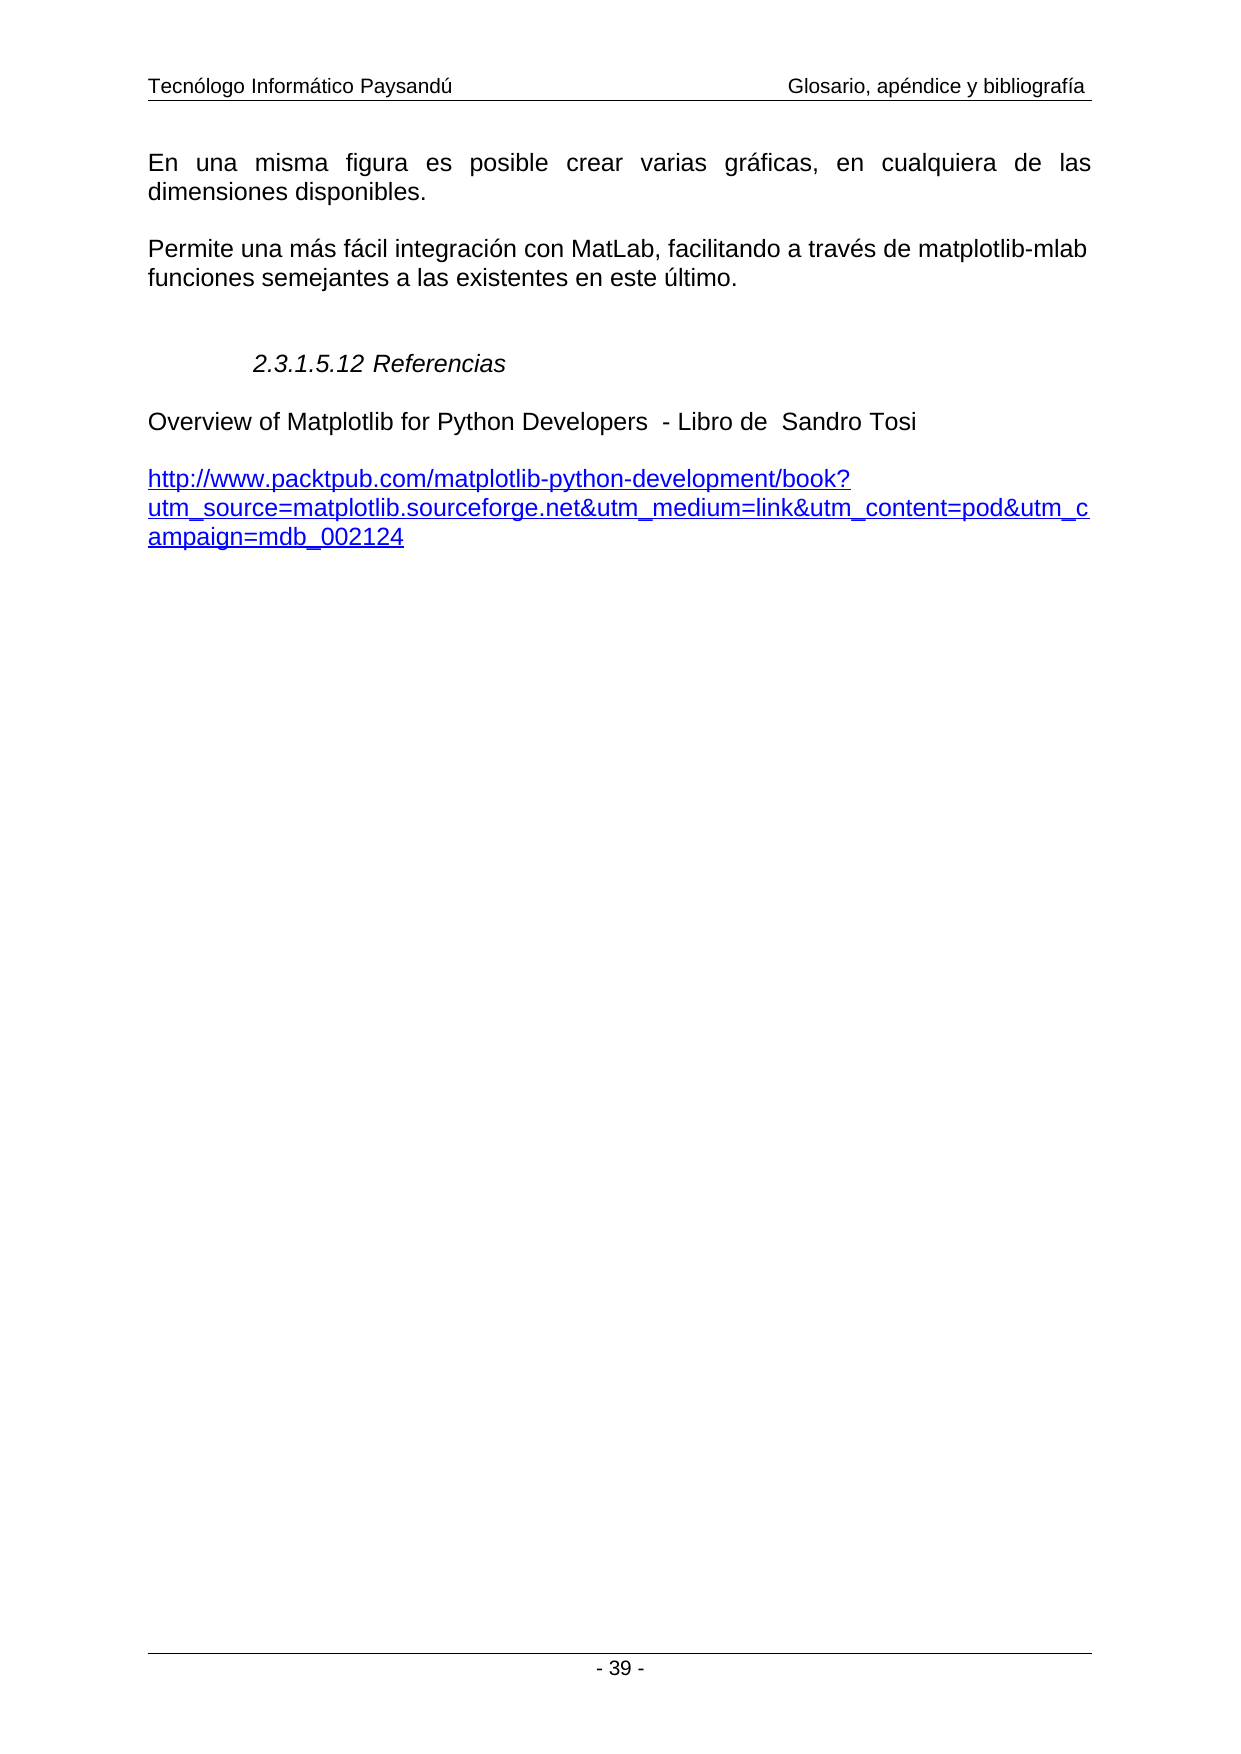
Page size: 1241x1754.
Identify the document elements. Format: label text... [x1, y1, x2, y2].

text Overview of Matplotlib for Python Developers - Libro de Sandro Tosi [148, 406, 1092, 435]
text http://www.packtpub.com/matplotlib-python-development/book?utm_source=matplotlib.sourceforge.net&utm_medium=link&utm_content=pod&utm_campaign=mdb_002124 [148, 464, 1092, 550]
text En una misma figura es posible crear varias gráficas, en cualquiera de las dimensiones disponibles. [148, 148, 1092, 205]
text Permite una más fácil integración con MatLab, facilitando a través de matplotlib-mlab funciones semejantes a las existentes en este último. [148, 234, 1092, 291]
subtitle Referencias [253, 349, 1092, 378]
